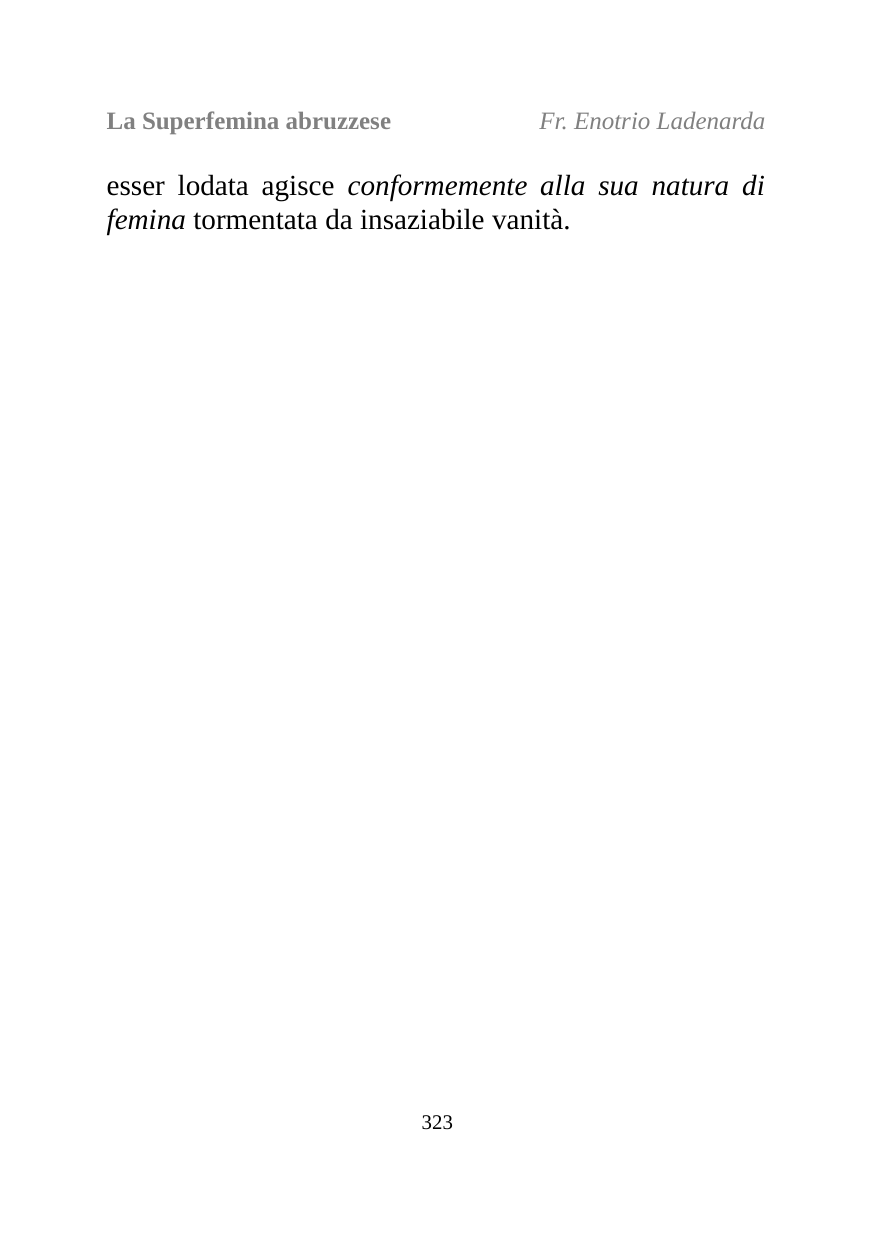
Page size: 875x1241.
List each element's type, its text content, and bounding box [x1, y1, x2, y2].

text esser lodata agisce conformemente alla sua natura di femina tormentata da insaziabile vanità. [106, 168, 768, 236]
